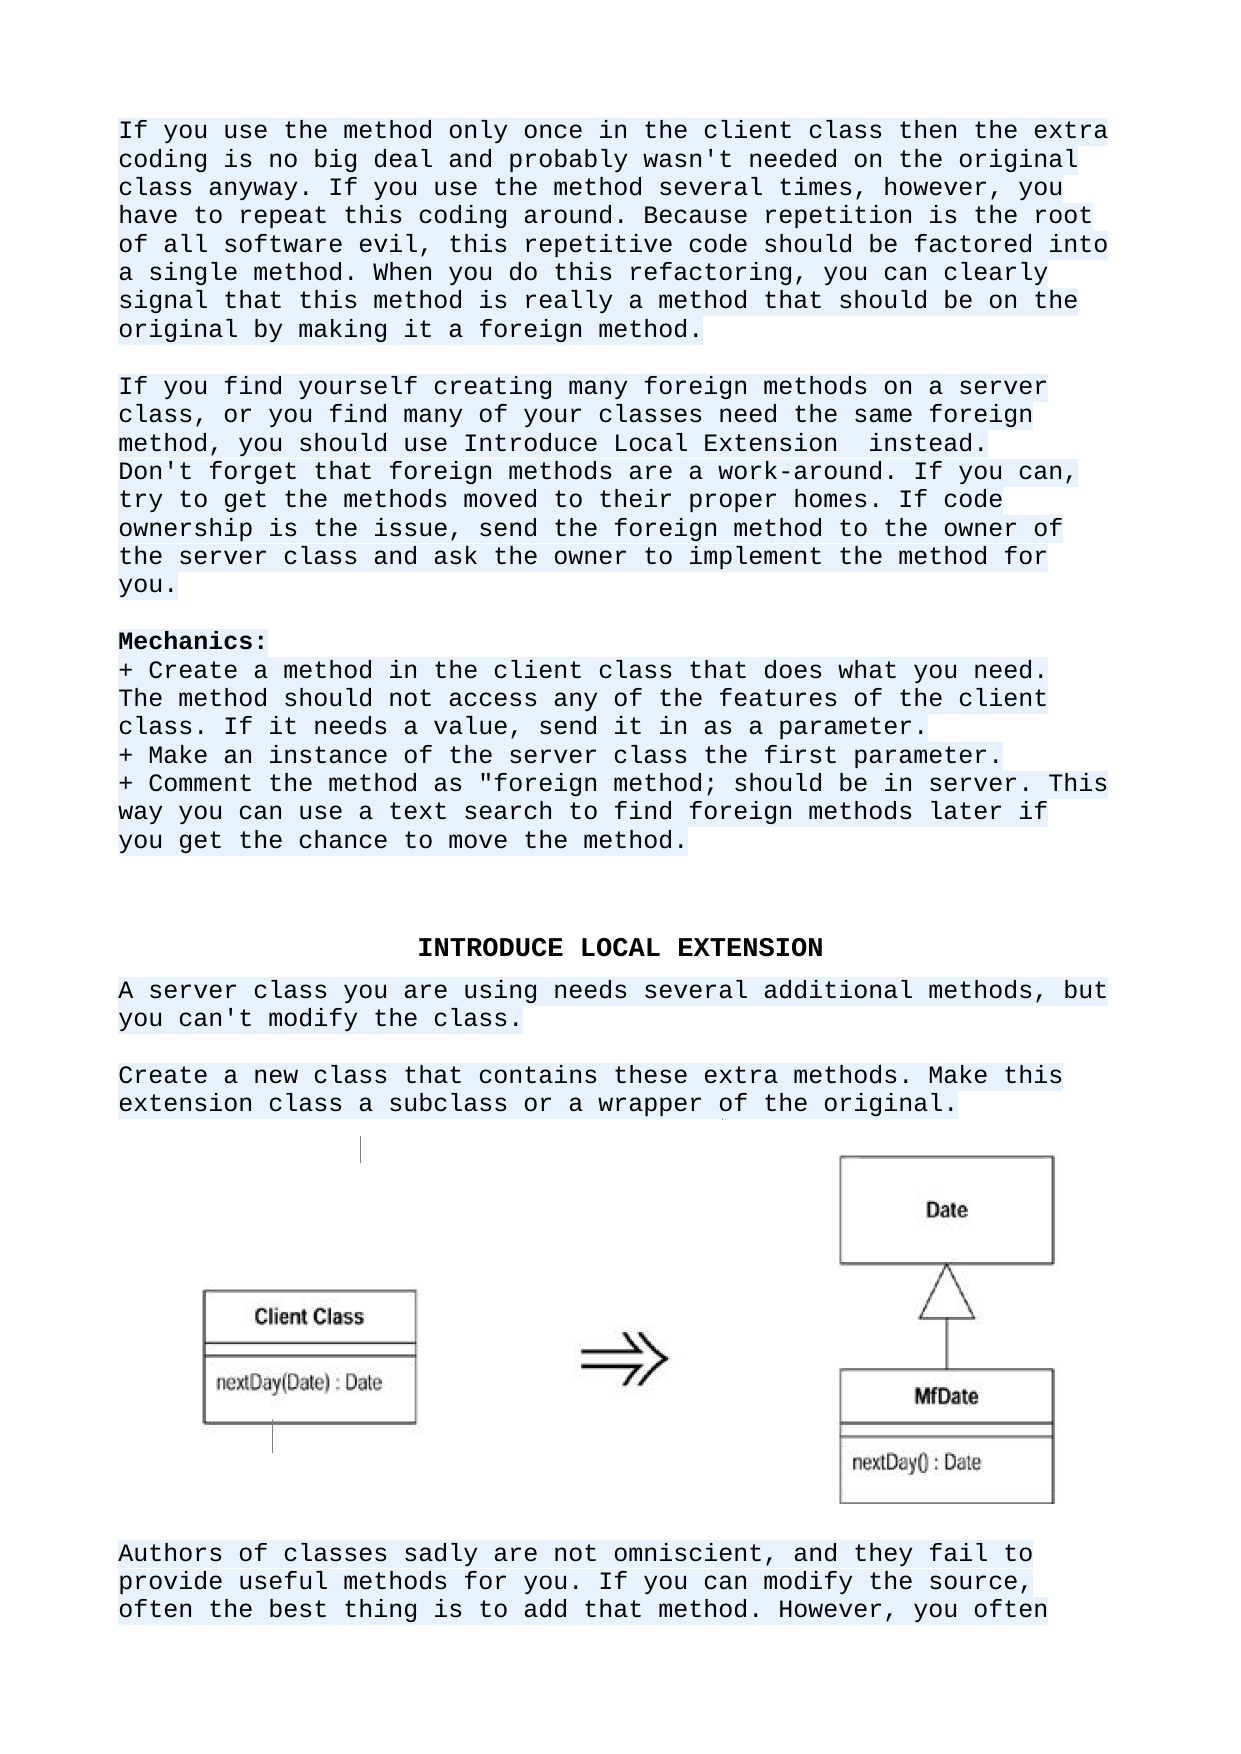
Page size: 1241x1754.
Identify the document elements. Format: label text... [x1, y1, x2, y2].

text Authors of classes sadly are not omniscient, and they fail to provide useful methods for you. If you can modify the source, often the best thing is to add that method. However, you often [118, 1540, 1122, 1625]
text you get the chance to move the method. [118, 827, 1122, 856]
text Mechanics: [118, 629, 1122, 657]
text class. If it needs a value, send it in as a parameter. [118, 714, 1122, 742]
text Don't forget that foreign methods are a work-around. If you can, try to get the methods moved to their proper homes. If code ownership is the issue, send the foreign method to the owner of the server class and ask the owner to implement the method for you. [118, 458, 1122, 600]
text The method should not access any of the features of the client [118, 686, 1122, 714]
text + Make an instance of the server class the first parameter. [118, 742, 1122, 771]
subtitle INTRODUCE LOCAL EXTENSION [118, 934, 1122, 965]
text + Comment the method as "foreign method; should be in server. This way you can use a text search to find foreign methods later if [118, 771, 1122, 827]
text + Create a method in the client class that does what you need. [118, 657, 1122, 686]
picture [118, 1119, 1123, 1517]
text Create a new class that contains these extra methods. Make this extension class a subclass or a wrapper of the original. [118, 1063, 1122, 1119]
text If you find yourself creating many foreign methods on a server class, or you find many of your classes need the same foreign method, you should use Introduce Local Extension instead. [118, 373, 1122, 458]
text If you use the method only once in the client class then the extra coding is no big deal and probably wasn't needed on the original class anyway. If you use the method several times, however, you have to repeat this coding around. Because repetition is the root of all software evil, this repetitive code should be factored into a single method. When you do this refactoring, you can clearly signal that this method is really a method that should be on the original by making it a foreign method. [118, 118, 1122, 345]
text A server class you are using needs several additional methods, but you can't modify the class. [118, 977, 1122, 1034]
